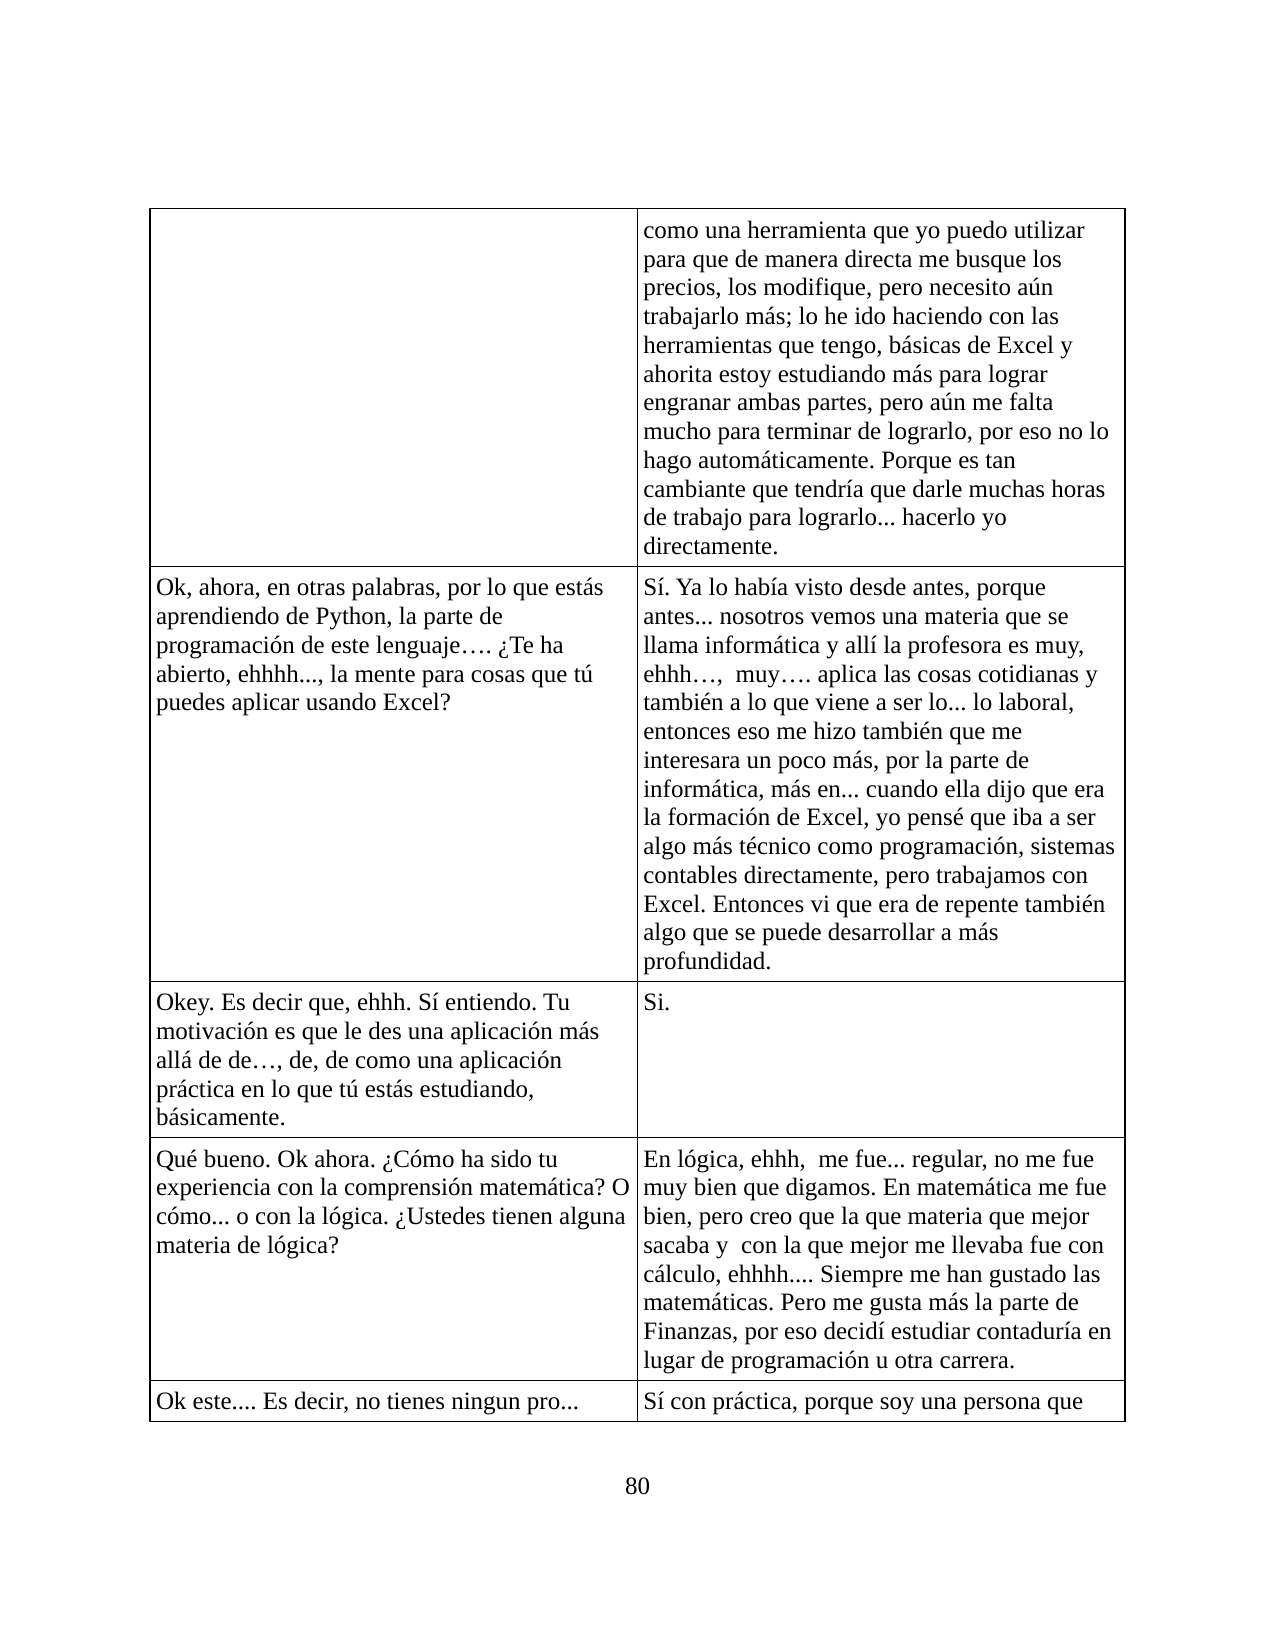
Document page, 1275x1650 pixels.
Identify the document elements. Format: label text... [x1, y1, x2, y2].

table_cell En lógica, ehhh, me fue... regular, no me fue muy bien que digamos. En matemática me fue bien, pero creo que la que materia que mejor sacaba y con la que mejor me llevaba fue con cálculo, ehhhh.... Siempre me han gustado las matemáticas. Pero me gusta más la parte de Finanzas, por eso decidí estudiar contaduría en lugar de programación u otra carrera. [638, 1138, 1124, 1379]
table_cell Qué bueno. Ok ahora. ¿Cómo ha sido tu experiencia con la comprensión matemática? O cómo... o con la lógica. ¿Ustedes tienen alguna materia de lógica? [151, 1138, 637, 1379]
table_cell Sí. Ya lo había visto desde antes, porque antes... nosotros vemos una materia que se llama informática y allí la profesora es muy, ehhh…, muy…. aplica las cosas cotidianas y también a lo que viene a ser lo... lo laboral, entonces eso me hizo también que me interesara un poco más, por la parte de informática, más en... cuando ella dijo que era la formación de Excel, yo pensé que iba a ser algo más técnico como programación, sistemas contables directamente, pero trabajamos con Excel. Entonces vi que era de repente también algo que se puede desarrollar a más profundidad. [638, 567, 1124, 981]
table_cell Ok, ahora, en otras palabras, por lo que estás aprendiendo de Python, la parte de programación de este lenguaje…. ¿Te ha abierto, ehhhh..., la mente para cosas que tú puedes aplicar usando Excel? [151, 567, 637, 981]
table_cell Si. [638, 982, 1124, 1137]
table_cell [151, 209, 637, 566]
table_cell Ok este.... Es decir, no tienes ningun pro... [151, 1381, 637, 1421]
table_cell como una herramienta que yo puedo utilizar para que de manera directa me busque los precios, los modifique, pero necesito aún trabajarlo más; lo he ido haciendo con las herramientas que tengo, básicas de Excel y ahorita estoy estudiando más para lograr engranar ambas partes, pero aún me falta mucho para terminar de lograrlo, por eso no lo hago automáticamente. Porque es tan cambiante que tendría que darle muchas horas de trabajo para lograrlo... hacerlo yo directamente. [638, 209, 1124, 566]
table_cell Okey. Es decir que, ehhh. Sí entiendo. Tu motivación es que le des una aplicación más allá de de…, de, de como una aplicación práctica en lo que tú estás estudiando, básicamente. [151, 982, 637, 1137]
table_cell Sí con práctica, porque soy una persona que [638, 1381, 1124, 1421]
